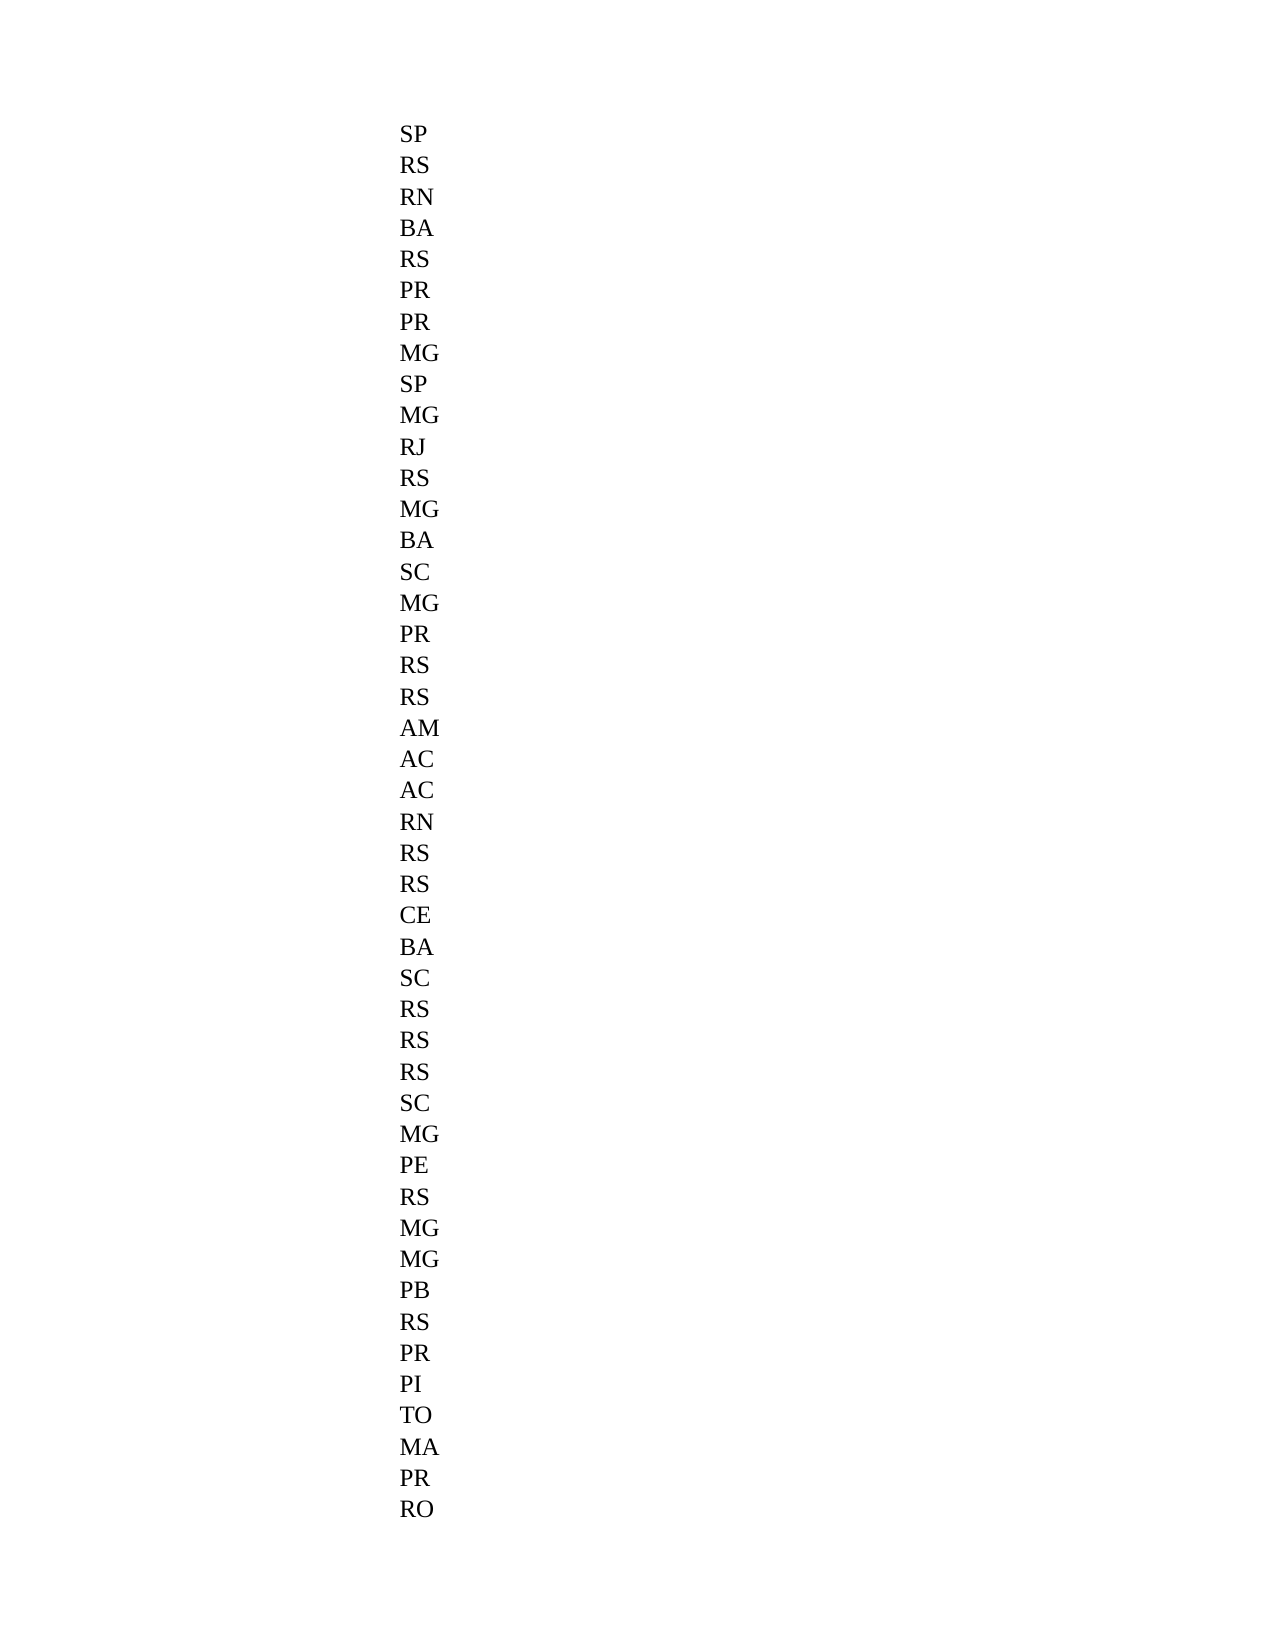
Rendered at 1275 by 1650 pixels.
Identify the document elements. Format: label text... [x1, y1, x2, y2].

table_cell [118, 962, 399, 993]
table_cell MG [399, 1243, 446, 1274]
table_cell RJ [399, 431, 446, 462]
table_cell RS [399, 681, 446, 712]
table_cell RS [399, 837, 446, 868]
table_cell [118, 1024, 399, 1056]
table_cell RS [399, 1181, 446, 1212]
table_cell [118, 587, 399, 618]
table_cell PR [399, 1337, 446, 1368]
table_cell SC [399, 1087, 446, 1118]
table_cell [118, 399, 399, 431]
table_cell [118, 1149, 399, 1181]
table_cell PI [399, 1368, 446, 1399]
table_cell [118, 524, 399, 556]
table_cell [118, 993, 399, 1024]
table_cell [118, 1118, 399, 1149]
table_cell [118, 1462, 399, 1493]
table_cell MA [399, 1431, 446, 1462]
table_cell [118, 493, 399, 524]
table_cell MG [399, 587, 446, 618]
table_cell RS [399, 649, 446, 681]
table_cell [118, 1337, 399, 1368]
table_cell [118, 837, 399, 868]
table_cell RO [399, 1493, 446, 1524]
table_cell [118, 462, 399, 493]
table_cell MG [399, 337, 446, 368]
table_cell PR [399, 306, 446, 337]
table_cell [118, 931, 399, 962]
table_cell [118, 118, 399, 149]
table_cell [118, 431, 399, 462]
table_cell [118, 1431, 399, 1462]
table_cell RS [399, 868, 446, 899]
table_cell PE [399, 1149, 446, 1181]
table_cell PB [399, 1274, 446, 1306]
table_cell [118, 1368, 399, 1399]
table_cell [118, 212, 399, 243]
table_cell SC [399, 962, 446, 993]
table_cell [118, 274, 399, 306]
table_cell BA [399, 212, 446, 243]
table_cell [118, 181, 399, 212]
table_cell MG [399, 399, 446, 431]
table_cell RN [399, 806, 446, 837]
table_cell RS [399, 149, 446, 181]
table_cell [118, 1399, 399, 1431]
table_cell RS [399, 993, 446, 1024]
table_cell [118, 868, 399, 899]
table_cell [118, 712, 399, 743]
table_cell [118, 743, 399, 774]
table_cell [118, 806, 399, 837]
table_cell RN [399, 181, 446, 212]
table_cell TO [399, 1399, 446, 1431]
table_cell [118, 1212, 399, 1243]
table_cell PR [399, 618, 446, 649]
table_cell [118, 649, 399, 681]
table_cell [118, 1181, 399, 1212]
table_cell RS [399, 462, 446, 493]
table_cell RS [399, 1306, 446, 1337]
table_cell MG [399, 1212, 446, 1243]
table_cell [118, 774, 399, 806]
table_cell [118, 1306, 399, 1337]
table_cell RS [399, 1024, 446, 1056]
table_cell [118, 306, 399, 337]
table_cell MG [399, 493, 446, 524]
table_cell [118, 243, 399, 274]
table_cell SC [399, 556, 446, 587]
table_cell [118, 556, 399, 587]
table_cell AC [399, 743, 446, 774]
table_cell [118, 1243, 399, 1274]
table_cell [118, 337, 399, 368]
table_cell SP [399, 368, 446, 399]
table_cell [118, 1274, 399, 1306]
table_cell BA [399, 931, 446, 962]
table_cell [118, 149, 399, 181]
table_cell AC [399, 774, 446, 806]
table_cell [118, 368, 399, 399]
table_cell BA [399, 524, 446, 556]
table_cell SP [399, 118, 446, 149]
table_cell [118, 618, 399, 649]
table_cell [118, 899, 399, 931]
table_cell [118, 1087, 399, 1118]
table_cell AM [399, 712, 446, 743]
table_cell [118, 1056, 399, 1087]
table_cell RS [399, 1056, 446, 1087]
table_cell CE [399, 899, 446, 931]
table_cell PR [399, 1462, 446, 1493]
table_cell MG [399, 1118, 446, 1149]
table_cell PR [399, 274, 446, 306]
table_cell RS [399, 243, 446, 274]
table_cell [118, 1493, 399, 1524]
table_cell [118, 681, 399, 712]
